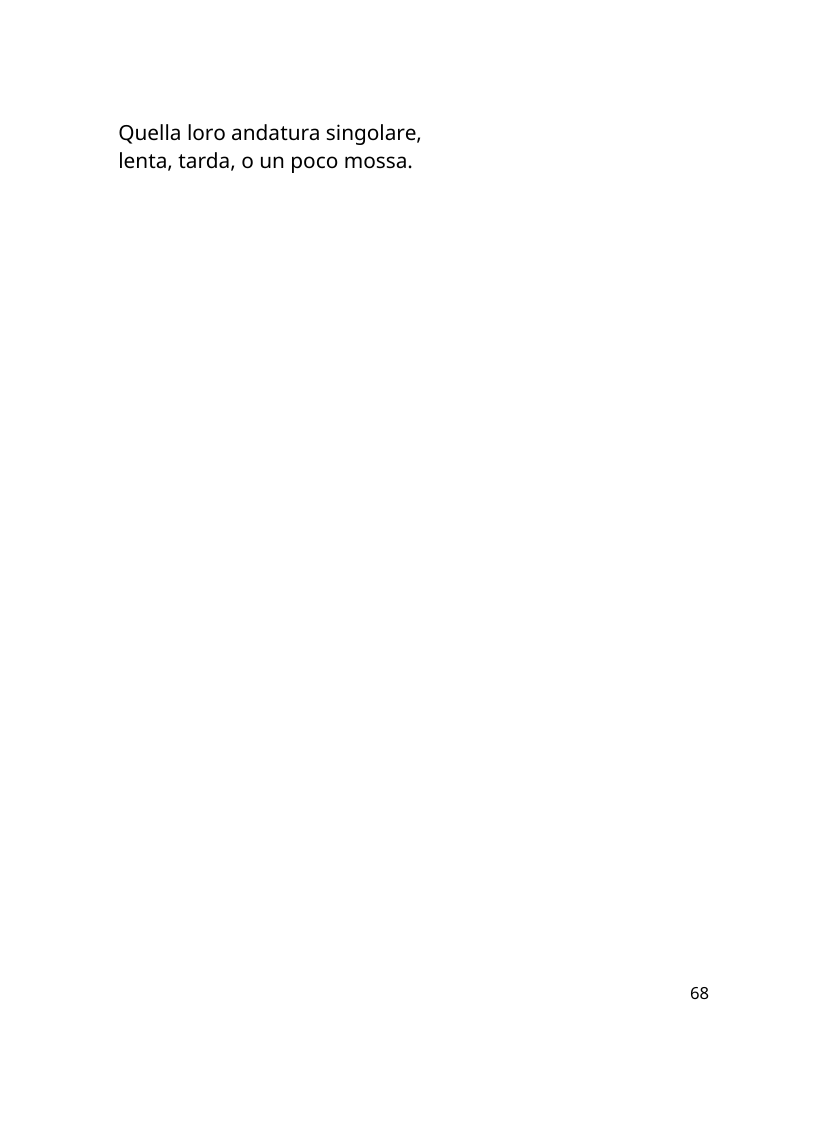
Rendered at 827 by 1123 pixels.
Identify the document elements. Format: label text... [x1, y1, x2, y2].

text Quella loro andatura singolare, [118, 118, 709, 147]
text lenta, tarda, o un poco mossa. [118, 147, 709, 175]
